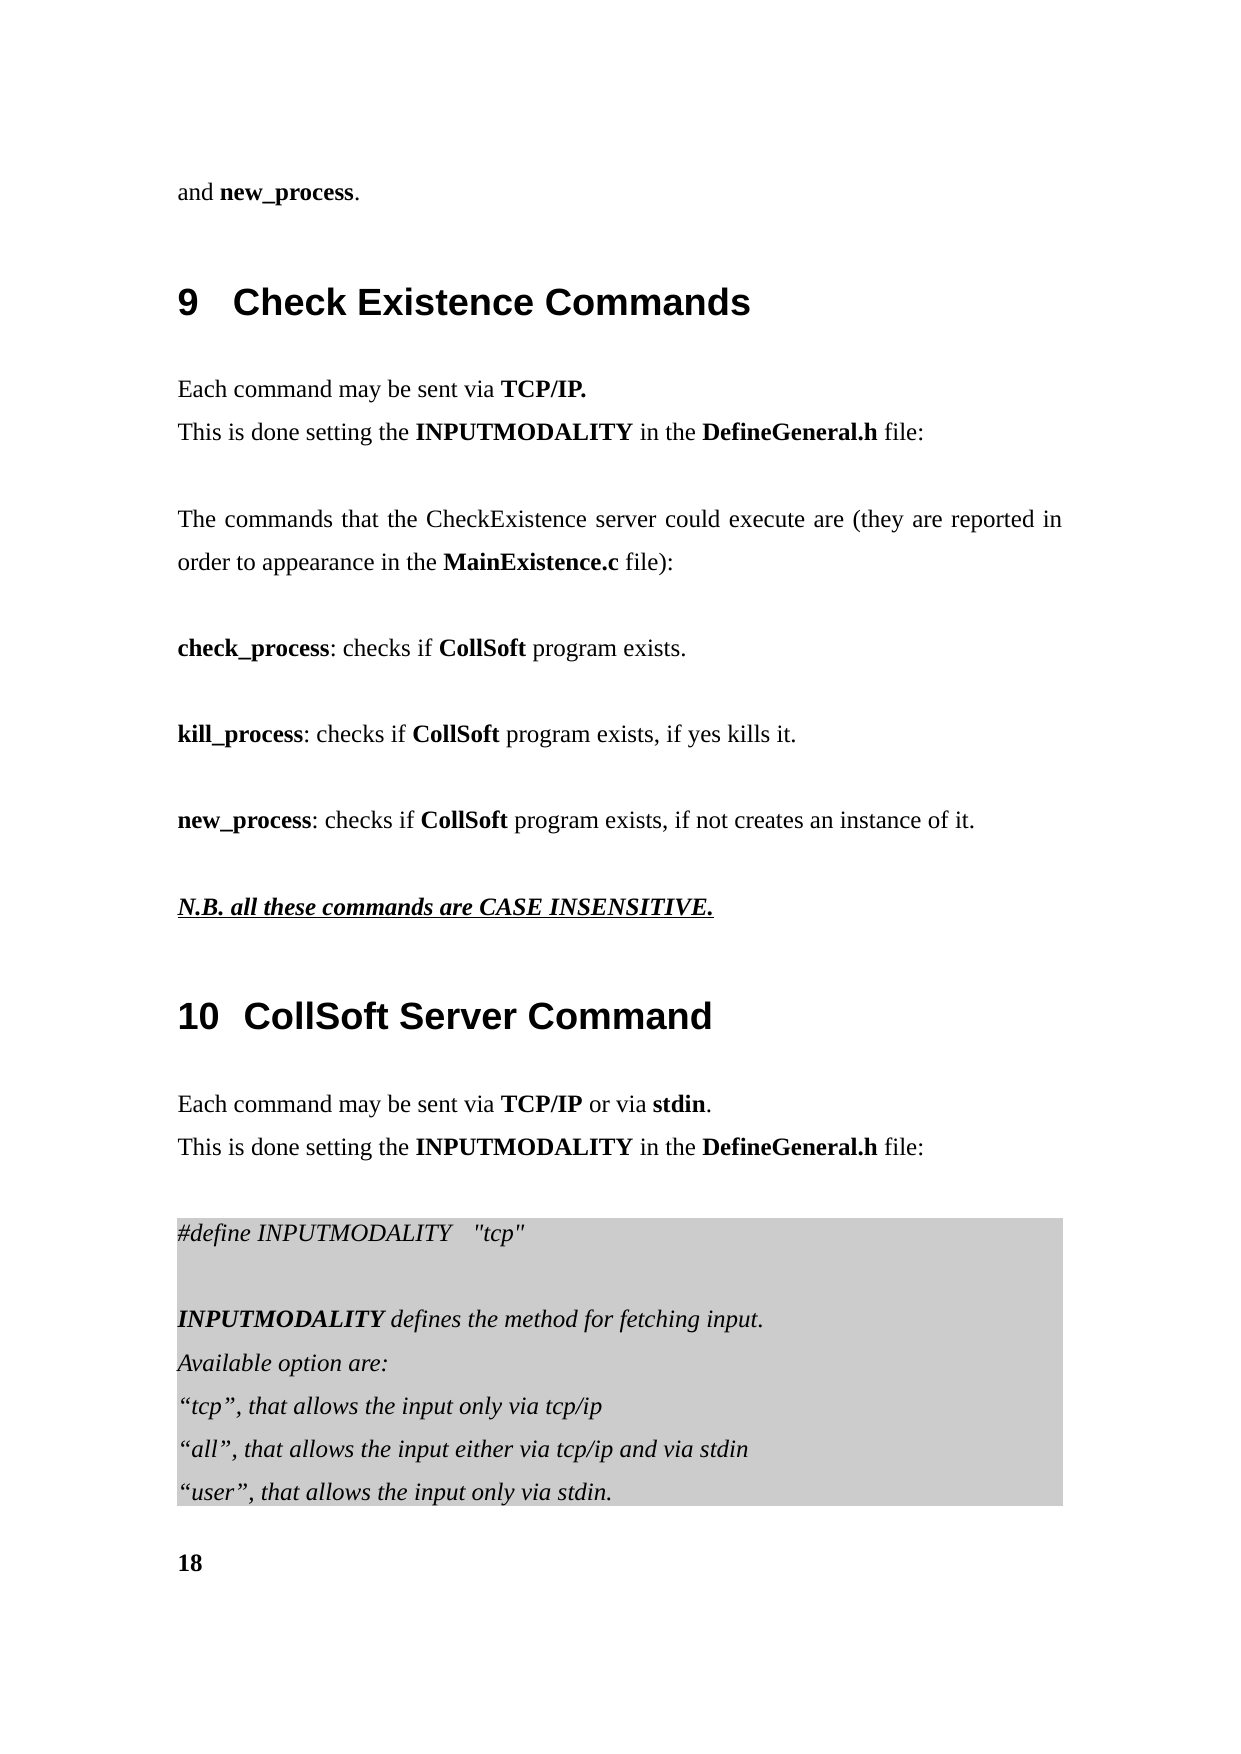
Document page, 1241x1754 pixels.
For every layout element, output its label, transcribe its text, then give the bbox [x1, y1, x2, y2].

text N.B. all these commands are CASE INSENSITIVE. [177, 892, 1063, 921]
text “all”, that allows the input either via tcp/ip and via stdin [177, 1434, 1063, 1463]
text This is done setting the INPUTMODALITY in the DefineGeneral.h file: [177, 417, 1063, 446]
text Available option are: [177, 1348, 1063, 1376]
text INPUTMODALITY defines the method for fetching input. [177, 1304, 1063, 1333]
text kill_process: checks if CollSoft program exists, if yes kills it. [177, 719, 1063, 748]
text This is done setting the INPUTMODALITY in the DefineGeneral.h file: [177, 1132, 1063, 1161]
subtitle Check Existence Commands [177, 279, 1063, 323]
text The commands that the CheckExistence server could execute are (they are reported in order to appearance in the MainExistence.c file): [177, 504, 1063, 576]
text #define INPUTMODALITY "tcp" [177, 1218, 1063, 1247]
subtitle CollSoft Server Command [177, 994, 1063, 1038]
text “user”, that allows the input only via stdin. [177, 1477, 1063, 1506]
text Each command may be sent via TCP/IP. [177, 374, 1063, 403]
text and new_process. [177, 177, 1063, 206]
text “tcp”, that allows the input only via tcp/ip [177, 1391, 1063, 1419]
text Each command may be sent via TCP/IP or via stdin. [177, 1089, 1063, 1118]
text check_process: checks if CollSoft program exists. [177, 633, 1063, 662]
text new_process: checks if CollSoft program exists, if not creates an instance of it. [177, 806, 1063, 834]
